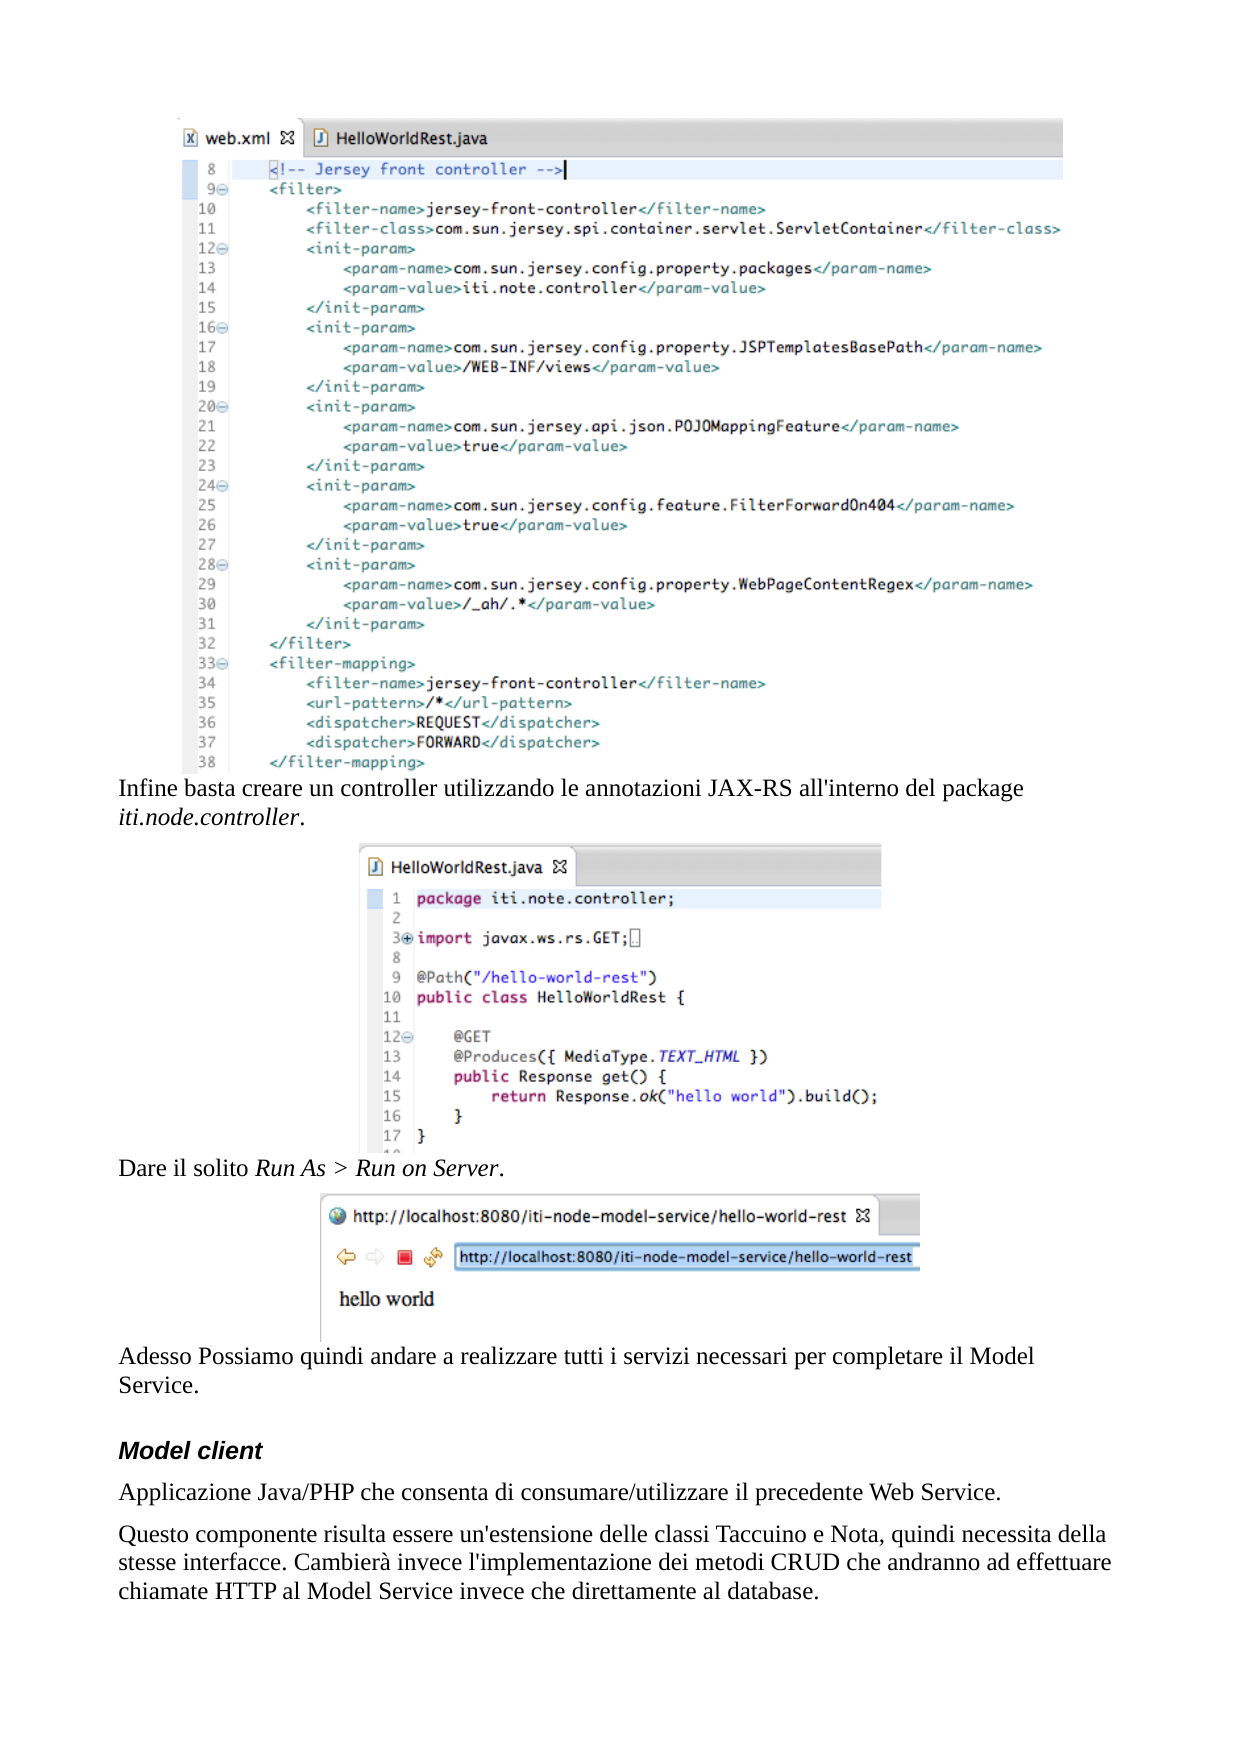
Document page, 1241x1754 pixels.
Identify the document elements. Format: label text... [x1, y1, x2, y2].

picture [320, 1193, 920, 1342]
picture [177, 118, 1063, 774]
text Dare il solito Run As > Run on Server. [118, 1153, 1122, 1181]
text Infine basta creare un controller utilizzando le annotazioni JAX-RS all'interno del package iti.node.controller. [118, 774, 1122, 831]
subtitle Model client [118, 1436, 1122, 1465]
text Adesso Possiamo quindi andare a realizzare tutti i servizi necessari per completare il Model Service. [118, 1342, 1122, 1399]
text Questo componente risulta essere un'estensione delle classi Taccuino e Nota, quindi necessita della stesse interfacce. Cambierà invece l'implementazione dei metodi CRUD che andranno ad effettuare chiamate HTTP al Model Service invece che direttamente al database. [118, 1519, 1122, 1605]
text Applicazione Java/PHP che consenta di consumare/utilizzare il precedente Web Service. [118, 1477, 1122, 1506]
picture [358, 843, 882, 1153]
